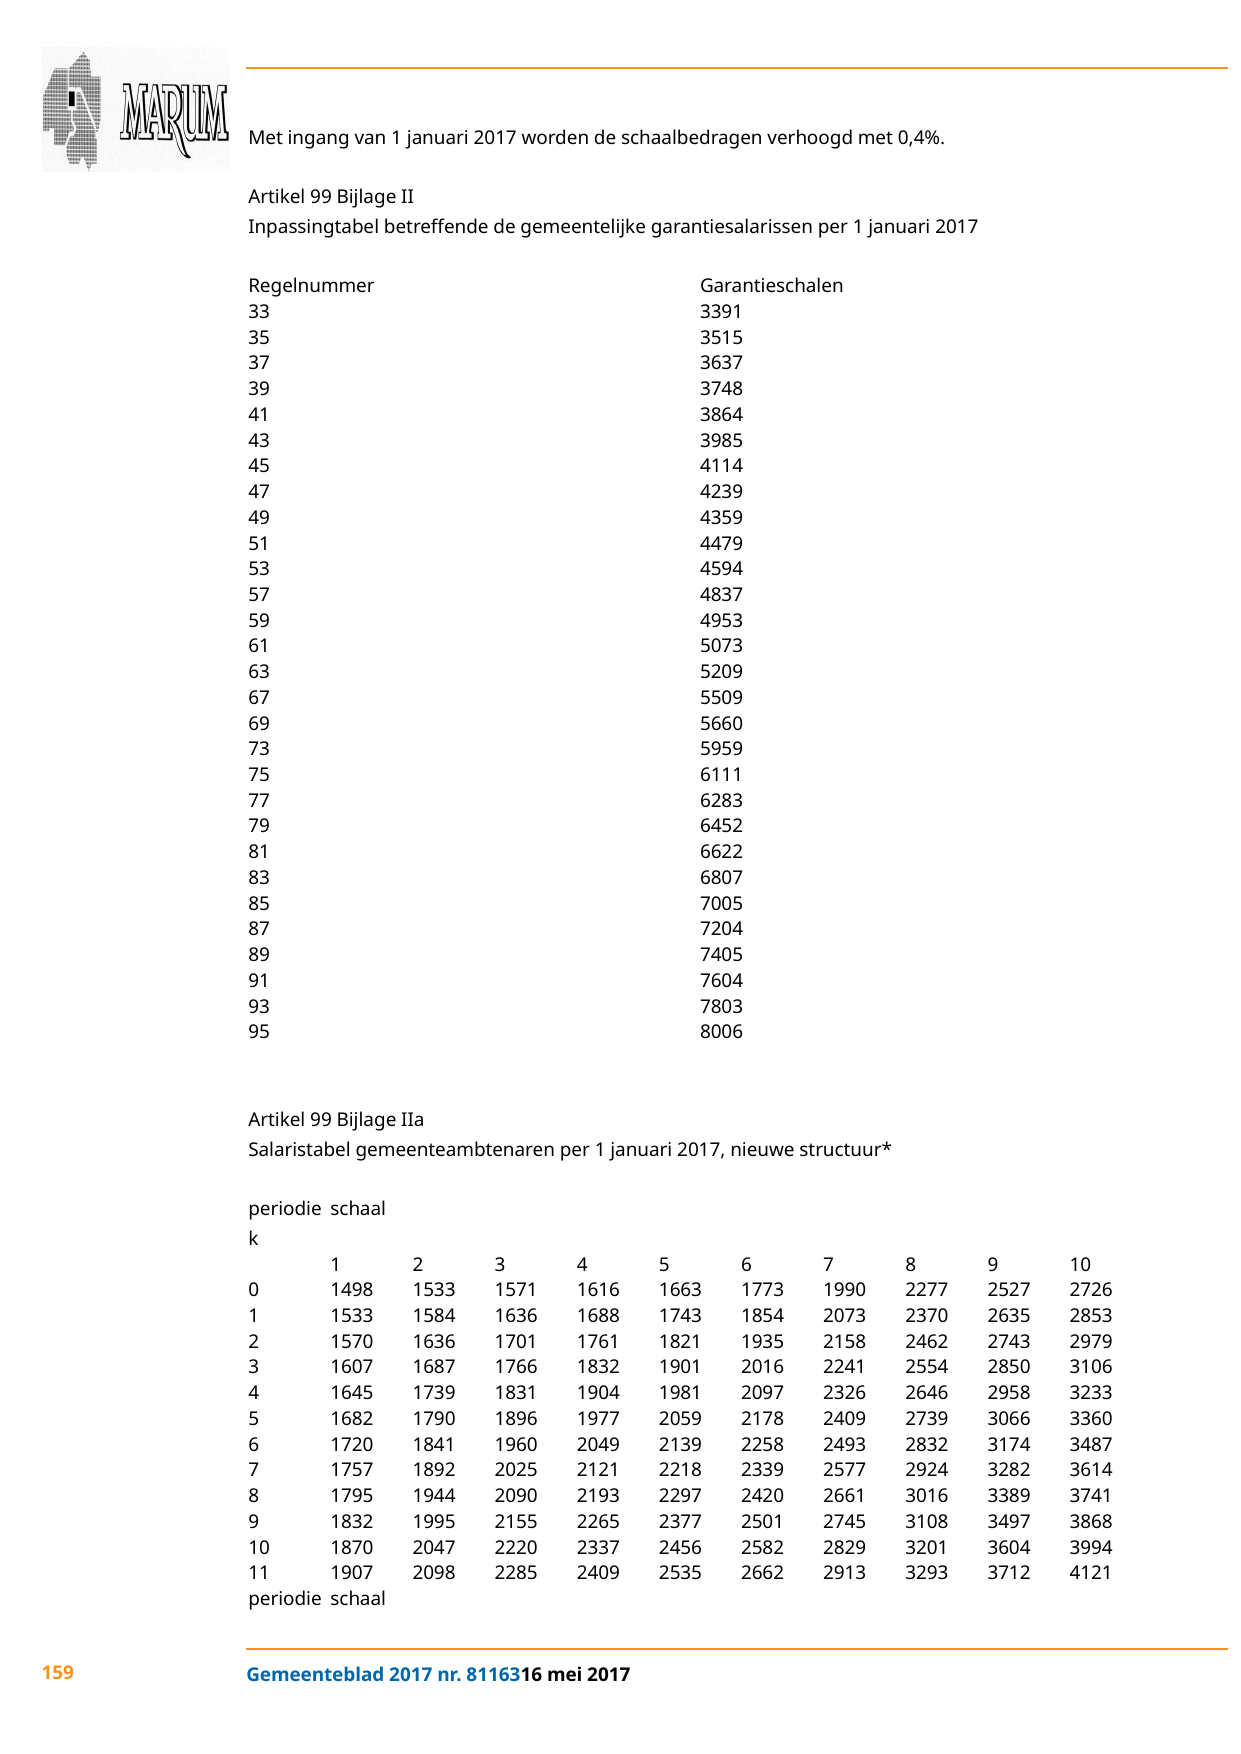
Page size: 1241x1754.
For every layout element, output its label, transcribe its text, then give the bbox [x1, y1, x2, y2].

table_cell 69 [248, 710, 700, 736]
table_cell 59 [248, 607, 700, 633]
table_cell 3515 [700, 324, 1152, 349]
table_cell 3282 [987, 1457, 1069, 1482]
table_cell 4594 [700, 555, 1152, 581]
table_cell 2258 [741, 1431, 823, 1457]
table_cell 73 [248, 736, 700, 761]
table_cell 79 [248, 813, 700, 838]
table_cell 5660 [700, 710, 1152, 736]
table_cell 41 [248, 401, 700, 427]
table_cell 5 [248, 1405, 330, 1431]
table_cell 1663 [659, 1277, 741, 1302]
table_cell 2409 [823, 1405, 905, 1431]
table_cell 2059 [659, 1405, 741, 1431]
table_cell 2582 [741, 1534, 823, 1559]
table_cell 1892 [412, 1457, 494, 1482]
table_cell 2832 [905, 1431, 987, 1457]
table_cell 3994 [1069, 1534, 1152, 1559]
table_cell schaal [330, 1585, 1152, 1611]
table_cell 75 [248, 761, 700, 787]
table_header Regelnummer [248, 273, 700, 298]
table_cell 2853 [1069, 1302, 1152, 1328]
table_cell 49 [248, 504, 700, 530]
table_cell 3748 [700, 375, 1152, 401]
table_cell 1 [330, 1251, 412, 1277]
table_cell 3106 [1069, 1354, 1152, 1379]
table_cell 81 [248, 839, 700, 864]
table_cell 2193 [577, 1483, 659, 1508]
table_cell 1607 [330, 1354, 412, 1379]
table_cell 4239 [700, 478, 1152, 504]
table_cell 1854 [741, 1302, 823, 1328]
table_cell 2090 [494, 1483, 577, 1508]
table_cell 8006 [700, 1019, 1152, 1044]
table_cell 35 [248, 324, 700, 349]
table_cell 2121 [577, 1457, 659, 1482]
table_header schaal [330, 1196, 1152, 1251]
table_cell 3604 [987, 1534, 1069, 1559]
table_cell 2097 [741, 1380, 823, 1405]
table_cell 2339 [741, 1457, 823, 1482]
table_cell 7405 [700, 941, 1152, 967]
table_cell 5959 [700, 736, 1152, 761]
table_cell 1739 [412, 1380, 494, 1405]
table_cell 1571 [494, 1277, 577, 1302]
table_cell 1832 [577, 1354, 659, 1379]
table_cell 2409 [577, 1560, 659, 1585]
table_cell 6 [248, 1431, 330, 1457]
table_cell 1773 [741, 1277, 823, 1302]
table_cell 63 [248, 658, 700, 684]
table_cell 1904 [577, 1380, 659, 1405]
table_cell 6807 [700, 864, 1152, 890]
table_cell 6452 [700, 813, 1152, 838]
table_cell 1944 [412, 1483, 494, 1508]
table_cell 2178 [741, 1405, 823, 1431]
table_cell 2158 [823, 1328, 905, 1354]
table_cell 2377 [659, 1508, 741, 1534]
table_cell 3391 [700, 298, 1152, 324]
table_cell 1757 [330, 1457, 412, 1482]
table_cell 77 [248, 787, 700, 813]
table_cell 2462 [905, 1328, 987, 1354]
table_cell [248, 1251, 330, 1277]
table_cell 2155 [494, 1508, 577, 1534]
table_cell 4114 [700, 453, 1152, 478]
table_cell 57 [248, 581, 700, 607]
table_cell 1761 [577, 1328, 659, 1354]
table_cell 4121 [1069, 1560, 1152, 1585]
table_cell 2646 [905, 1380, 987, 1405]
table_cell 6 [741, 1251, 823, 1277]
table_cell 45 [248, 453, 700, 478]
table_cell 4479 [700, 530, 1152, 555]
table_cell 2220 [494, 1534, 577, 1559]
table_cell periodie [248, 1585, 330, 1611]
table_cell 2501 [741, 1508, 823, 1534]
table_cell 1981 [659, 1380, 741, 1405]
table_cell 2073 [823, 1302, 905, 1328]
table_cell 2 [248, 1328, 330, 1354]
table_cell 1682 [330, 1405, 412, 1431]
text Met ingang van 1 januari 2017 worden de schaalbedragen verhoogd met 0,4%. [248, 124, 1152, 150]
table_cell 33 [248, 298, 700, 324]
table_cell 87 [248, 916, 700, 941]
table_cell 1896 [494, 1405, 577, 1431]
table_cell 2297 [659, 1483, 741, 1508]
table_cell 39 [248, 375, 700, 401]
table_cell 93 [248, 993, 700, 1018]
table_cell 2493 [823, 1431, 905, 1457]
table_cell 2554 [905, 1354, 987, 1379]
table_cell 10 [248, 1534, 330, 1559]
table_cell 7604 [700, 967, 1152, 993]
table_cell 37 [248, 350, 700, 375]
table_cell 4837 [700, 581, 1152, 607]
table_cell 2958 [987, 1380, 1069, 1405]
table_cell 1995 [412, 1508, 494, 1534]
table_cell 3293 [905, 1560, 987, 1585]
table_cell 2743 [987, 1328, 1069, 1354]
table_cell 1743 [659, 1302, 741, 1328]
table_cell 2829 [823, 1534, 905, 1559]
table_cell 3497 [987, 1508, 1069, 1534]
table_cell 91 [248, 967, 700, 993]
table_cell 1901 [659, 1354, 741, 1379]
table_cell 11 [248, 1560, 330, 1585]
table_cell 7 [823, 1251, 905, 1277]
text Artikel 99 Bijlage IIa [248, 1107, 1152, 1132]
table_cell 1570 [330, 1328, 412, 1354]
table_cell 10 [1069, 1251, 1152, 1277]
table_cell 47 [248, 478, 700, 504]
table_cell 1935 [741, 1328, 823, 1354]
table_cell 4 [248, 1380, 330, 1405]
table_cell 2337 [577, 1534, 659, 1559]
table_cell 43 [248, 427, 700, 452]
table_cell 3201 [905, 1534, 987, 1559]
table_cell 2527 [987, 1277, 1069, 1302]
table_cell 3360 [1069, 1405, 1152, 1431]
table_cell 5 [659, 1251, 741, 1277]
table_cell 4953 [700, 607, 1152, 633]
table_cell 6111 [700, 761, 1152, 787]
table_cell 85 [248, 890, 700, 916]
text Salaristabel gemeenteambtenaren per 1 januari 2017, nieuwe structuur* [248, 1136, 1152, 1162]
table_cell 1636 [494, 1302, 577, 1328]
table_cell 61 [248, 633, 700, 658]
table_cell 7 [248, 1457, 330, 1482]
table_cell 5509 [700, 684, 1152, 710]
table_cell 1645 [330, 1380, 412, 1405]
table_cell 1533 [412, 1277, 494, 1302]
table_cell 1990 [823, 1277, 905, 1302]
table_cell 9 [248, 1508, 330, 1534]
table_cell 2661 [823, 1483, 905, 1508]
table_cell 3637 [700, 350, 1152, 375]
picture [41, 47, 231, 172]
table_cell 3108 [905, 1508, 987, 1534]
table_cell 3233 [1069, 1380, 1152, 1405]
table_cell 67 [248, 684, 700, 710]
table_cell 2662 [741, 1560, 823, 1585]
table_cell 1821 [659, 1328, 741, 1354]
table_cell 83 [248, 864, 700, 890]
table_cell 2635 [987, 1302, 1069, 1328]
table_cell 89 [248, 941, 700, 967]
table_cell 3712 [987, 1560, 1069, 1585]
table_cell 2326 [823, 1380, 905, 1405]
table_cell 8 [905, 1251, 987, 1277]
table_cell 3741 [1069, 1483, 1152, 1508]
table_cell 2370 [905, 1302, 987, 1328]
table_cell 2025 [494, 1457, 577, 1482]
table_cell 4 [577, 1251, 659, 1277]
table_cell 7005 [700, 890, 1152, 916]
table_cell 3487 [1069, 1431, 1152, 1457]
table_header periodiek [248, 1196, 330, 1251]
text Artikel 99 Bijlage II [248, 183, 1152, 209]
table_cell 2456 [659, 1534, 741, 1559]
table_cell 5073 [700, 633, 1152, 658]
table_cell 1616 [577, 1277, 659, 1302]
table_cell 2745 [823, 1508, 905, 1534]
table_cell 3985 [700, 427, 1152, 452]
table_cell 51 [248, 530, 700, 555]
table_cell 2285 [494, 1560, 577, 1585]
table_cell 1701 [494, 1328, 577, 1354]
table_cell 2913 [823, 1560, 905, 1585]
table_cell 2047 [412, 1534, 494, 1559]
table_cell 2049 [577, 1431, 659, 1457]
table_cell 1687 [412, 1354, 494, 1379]
table_cell 2420 [741, 1483, 823, 1508]
table_cell 2218 [659, 1457, 741, 1482]
table_cell 2726 [1069, 1277, 1152, 1302]
table_cell 1720 [330, 1431, 412, 1457]
table_cell 1636 [412, 1328, 494, 1354]
table_cell 3 [248, 1354, 330, 1379]
table_cell 1870 [330, 1534, 412, 1559]
text Inpassingtabel betreffende de gemeentelijke garantiesalarissen per 1 januari 2017 [248, 213, 1152, 239]
table_cell 2739 [905, 1405, 987, 1431]
table_cell 1 [248, 1302, 330, 1328]
table_cell 4359 [700, 504, 1152, 530]
table_cell 2265 [577, 1508, 659, 1534]
table_header Garantieschalen [700, 273, 1152, 298]
table_cell 2277 [905, 1277, 987, 1302]
table_cell 53 [248, 555, 700, 581]
table_cell 1584 [412, 1302, 494, 1328]
table_cell 6283 [700, 787, 1152, 813]
table_cell 2535 [659, 1560, 741, 1585]
table_cell 7803 [700, 993, 1152, 1018]
table_cell 3864 [700, 401, 1152, 427]
table_cell 1688 [577, 1302, 659, 1328]
table_cell 1766 [494, 1354, 577, 1379]
table_cell 1977 [577, 1405, 659, 1431]
table_cell 1960 [494, 1431, 577, 1457]
table_cell 1795 [330, 1483, 412, 1508]
table_cell 2139 [659, 1431, 741, 1457]
table_cell 3174 [987, 1431, 1069, 1457]
table_cell 7204 [700, 916, 1152, 941]
table_cell 1533 [330, 1302, 412, 1328]
table_cell 1832 [330, 1508, 412, 1534]
table_cell 8 [248, 1483, 330, 1508]
table_cell 2924 [905, 1457, 987, 1482]
table_cell 3868 [1069, 1508, 1152, 1534]
table_cell 3389 [987, 1483, 1069, 1508]
table_cell 1907 [330, 1560, 412, 1585]
table_cell 6622 [700, 839, 1152, 864]
table_cell 3614 [1069, 1457, 1152, 1482]
table_cell 2098 [412, 1560, 494, 1585]
table_cell 3066 [987, 1405, 1069, 1431]
table_cell 2241 [823, 1354, 905, 1379]
table_cell 1831 [494, 1380, 577, 1405]
table_cell 2577 [823, 1457, 905, 1482]
table_cell 0 [248, 1277, 330, 1302]
table_cell 95 [248, 1019, 700, 1044]
table_cell 1498 [330, 1277, 412, 1302]
table_cell 2016 [741, 1354, 823, 1379]
table_cell 3016 [905, 1483, 987, 1508]
table_cell 2 [412, 1251, 494, 1277]
table_cell 5209 [700, 658, 1152, 684]
table_cell 9 [987, 1251, 1069, 1277]
table_cell 2979 [1069, 1328, 1152, 1354]
table_cell 1841 [412, 1431, 494, 1457]
table_cell 2850 [987, 1354, 1069, 1379]
table_cell 3 [494, 1251, 577, 1277]
table_cell 1790 [412, 1405, 494, 1431]
